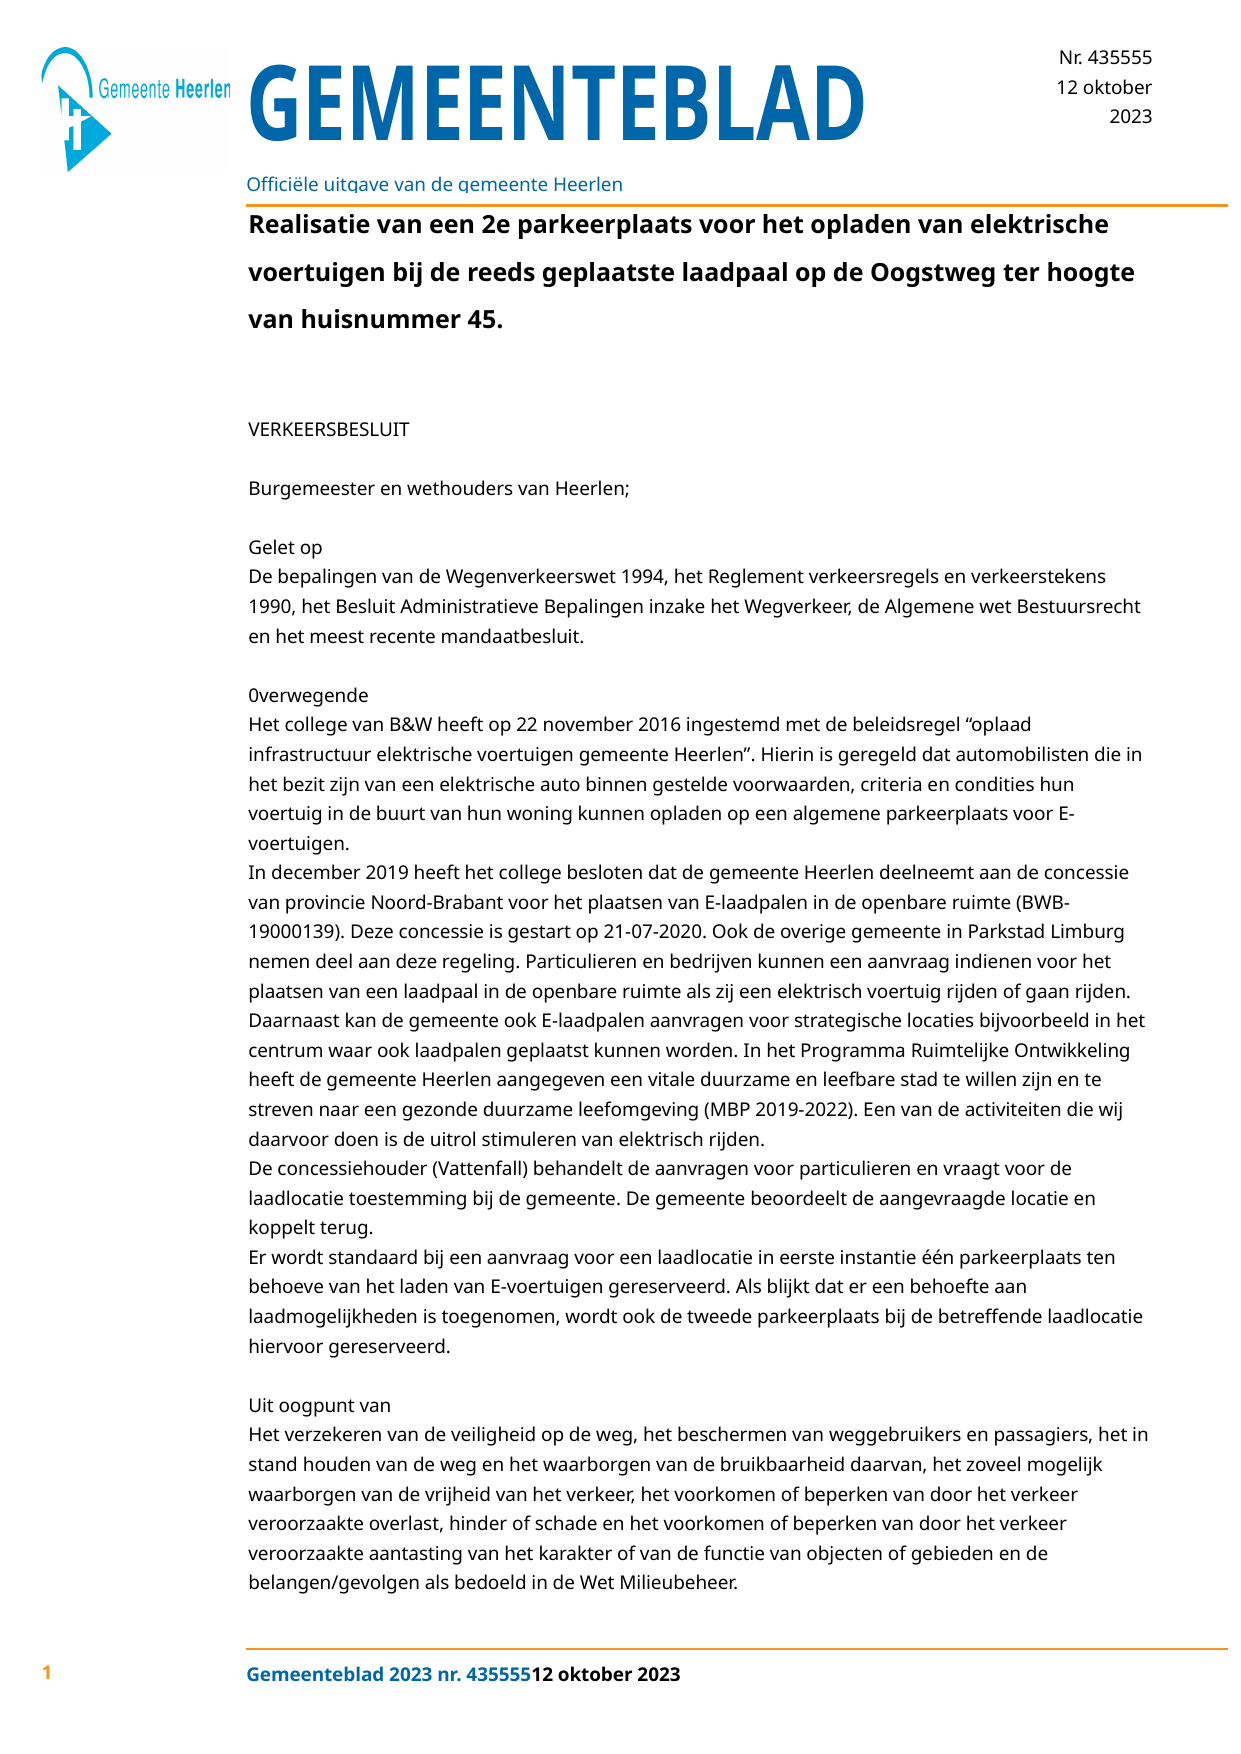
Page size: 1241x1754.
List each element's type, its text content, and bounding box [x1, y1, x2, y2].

text Realisatie van een 2e parkeerplaats voor het opladen van elektrische voertuigen bij de reeds geplaatste laadpaal op de Oogstweg ter hoogte van huisnummer 45. [248, 207, 1152, 336]
text 0verwegende [248, 682, 1152, 708]
text De bepalingen van de Wegenverkeerswet 1994, het Reglement verkeersregels en verkeerstekens 1990, het Besluit Administratieve Bepalingen inzake het Wegverkeer, de Algemene wet Bestuursrecht en het meest recente mandaatbesluit. [248, 564, 1152, 649]
text De concessiehouder (Vattenfall) behandelt de aanvragen voor particulieren en vraagt voor de laadlocatie toestemming bij de gemeente. De gemeente beoordeelt de aangevraagde locatie en koppelt terug. [248, 1155, 1152, 1240]
text Het verzekeren van de veiligheid op de weg, het beschermen van weggebruikers en passagiers, het in stand houden van de weg en het waarborgen van de bruikbaarheid daarvan, het zoveel mogelijk waarborgen van de vrijheid van het verkeer, het voorkomen of beperken van door het verkeer veroorzaakte overlast, hinder of schade en het voorkomen of beperken van door het verkeer veroorzaakte aantasting van het karakter of van de functie van objecten of gebieden en de belangen/gevolgen als bedoeld in de Wet Milieubeheer. [248, 1422, 1152, 1595]
text Burgemeester en wethouders van Heerlen; [248, 475, 1152, 501]
text VERKEERSBESLUIT [248, 416, 1152, 442]
picture [41, 47, 59, 70]
text Gelet op [248, 534, 1152, 560]
picture [41, 47, 231, 172]
text Er wordt standaard bij een aanvraag voor een laadlocatie in eerste instantie één parkeerplaats ten behoeve van het laden van E-voertuigen gereserveerd. Als blijkt dat er een behoefte aan laadmogelijkheden is toegenomen, wordt ook de tweede parkeerplaats bij de betreffende laadlocatie hiervoor gereserveerd. [248, 1244, 1152, 1359]
text In december 2019 heeft het college besloten dat de gemeente Heerlen deelneemt aan de concessie van provincie Noord-Brabant voor het plaatsen van E-laadpalen in de openbare ruimte (BWB-19000139). Deze concessie is gestart op 21-07-2020. Ook de overige gemeente in Parkstad Limburg nemen deel aan deze regeling. Particulieren en bedrijven kunnen een aanvraag indienen voor het plaatsen van een laadpaal in de openbare ruimte als zij een elektrisch voertuig rijden of gaan rijden. Daarnaast kan de gemeente ook E-laadpalen aanvragen voor strategische locaties bijvoorbeeld in het centrum waar ook laadpalen geplaatst kunnen worden. In het Programma Ruimtelijke Ontwikkeling heeft de gemeente Heerlen aangegeven een vitale duurzame en leefbare stad te willen zijn en te streven naar een gezonde duurzame leefomgeving (MBP 2019-2022). Een van de activiteiten die wij daarvoor doen is de uitrol stimuleren van elektrisch rijden. [248, 859, 1152, 1152]
text Het college van B&W heeft op 22 november 2016 ingestemd met de beleidsregel “oplaad infrastructuur elektrische voertuigen gemeente Heerlen”. Hierin is geregeld dat automobilisten die in het bezit zijn van een elektrische auto binnen gestelde voorwaarden, criteria en condities hun voertuig in de buurt van hun woning kunnen opladen op een algemene parkeerplaats voor E-voertuigen. [248, 712, 1152, 856]
text Uit oogpunt van [248, 1392, 1152, 1418]
